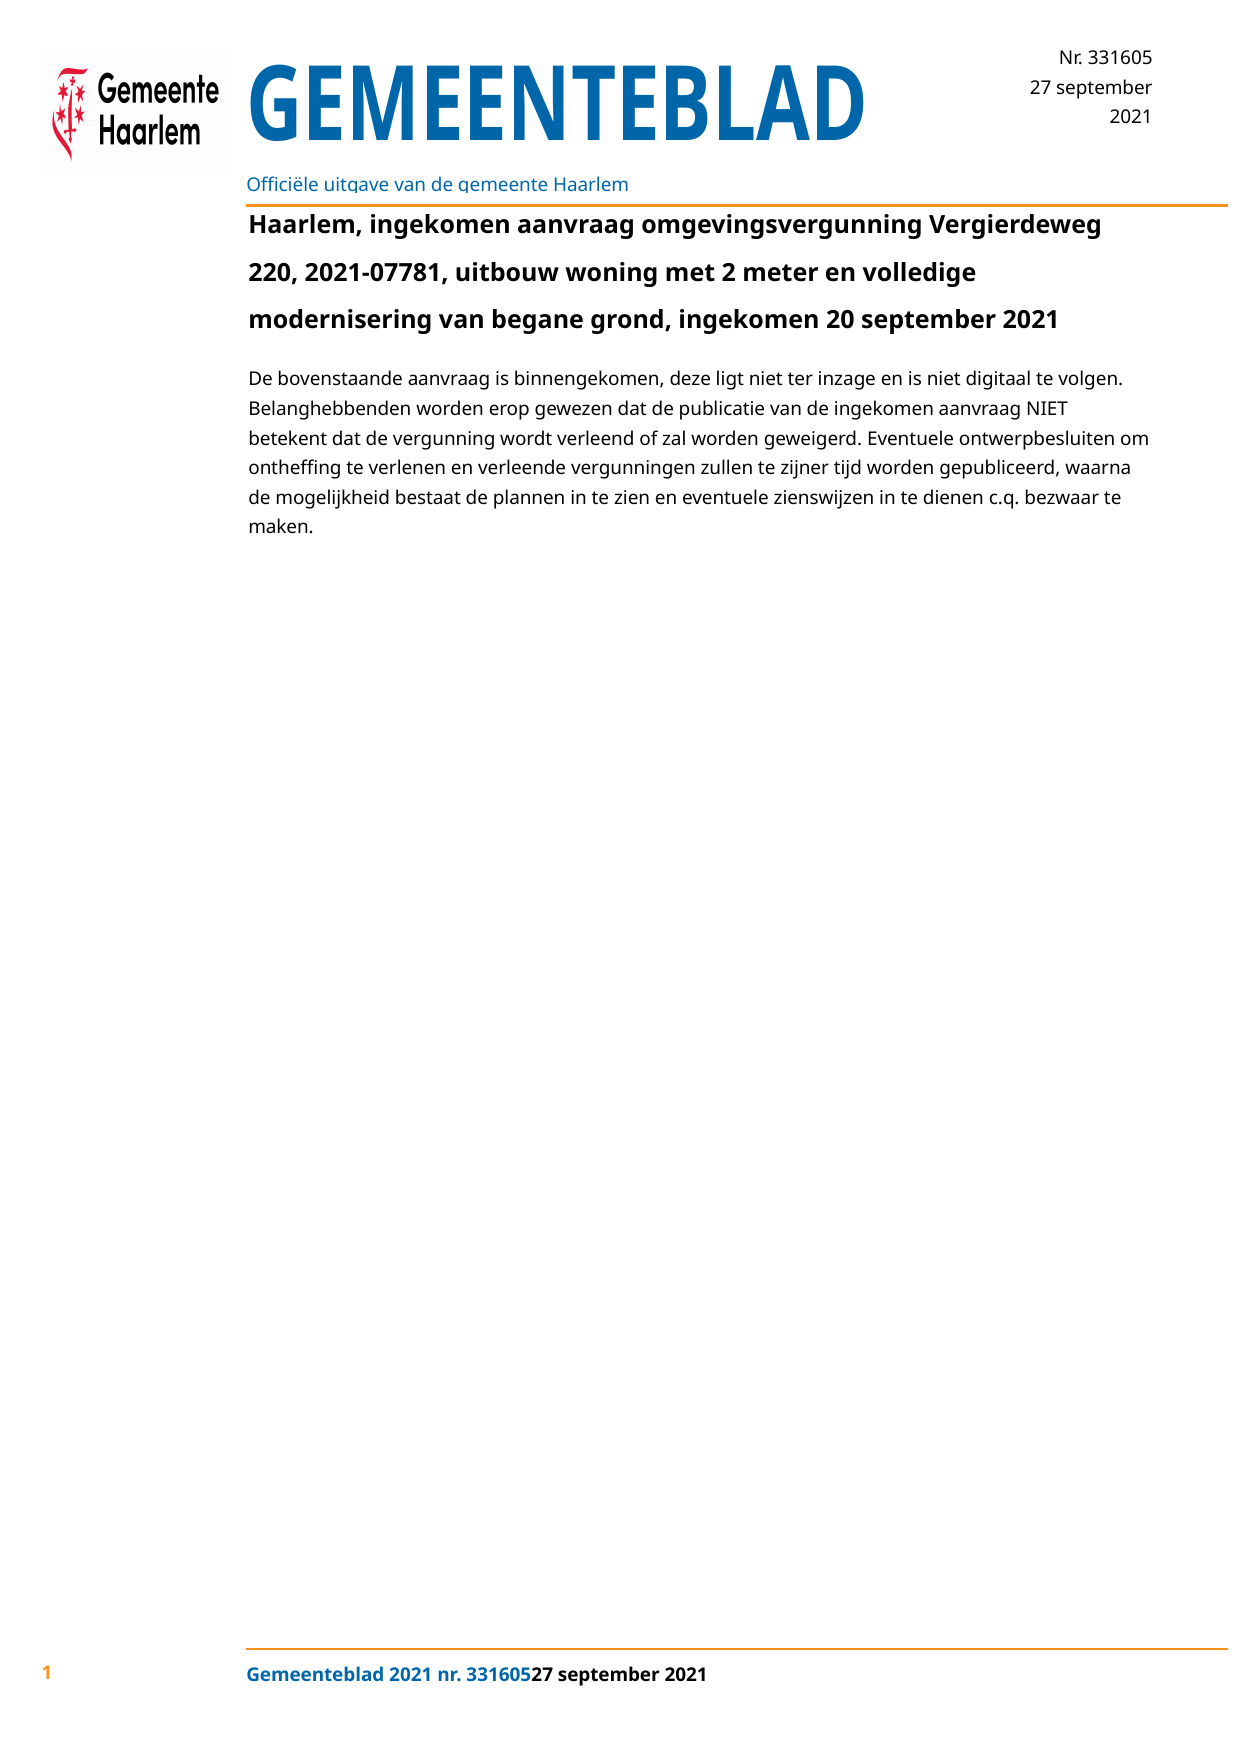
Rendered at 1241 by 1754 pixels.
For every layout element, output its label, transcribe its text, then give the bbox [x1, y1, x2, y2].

text Haarlem, ingekomen aanvraag omgevingsvergunning Vergierdeweg 220, 2021-07781, uitbouw woning met 2 meter en volledige modernisering van begane grond, ingekomen 20 september 2021 [248, 207, 1152, 336]
text De bovenstaande aanvraag is binnengekomen, deze ligt niet ter inzage en is niet digitaal te volgen. Belanghebbenden worden erop gewezen dat de publicatie van de ingekomen aanvraag NIET betekent dat de vergunning wordt verleend of zal worden geweigerd. Eventuele ontwerpbesluiten om ontheffing te verlenen en verleende vergunningen zullen te zijner tijd worden gepubliceerd, waarna de mogelijkheid bestaat de plannen in te zien en eventuele zienswijzen in te dienen c.q. bezwaar te maken. [248, 366, 1152, 539]
picture [41, 47, 231, 172]
